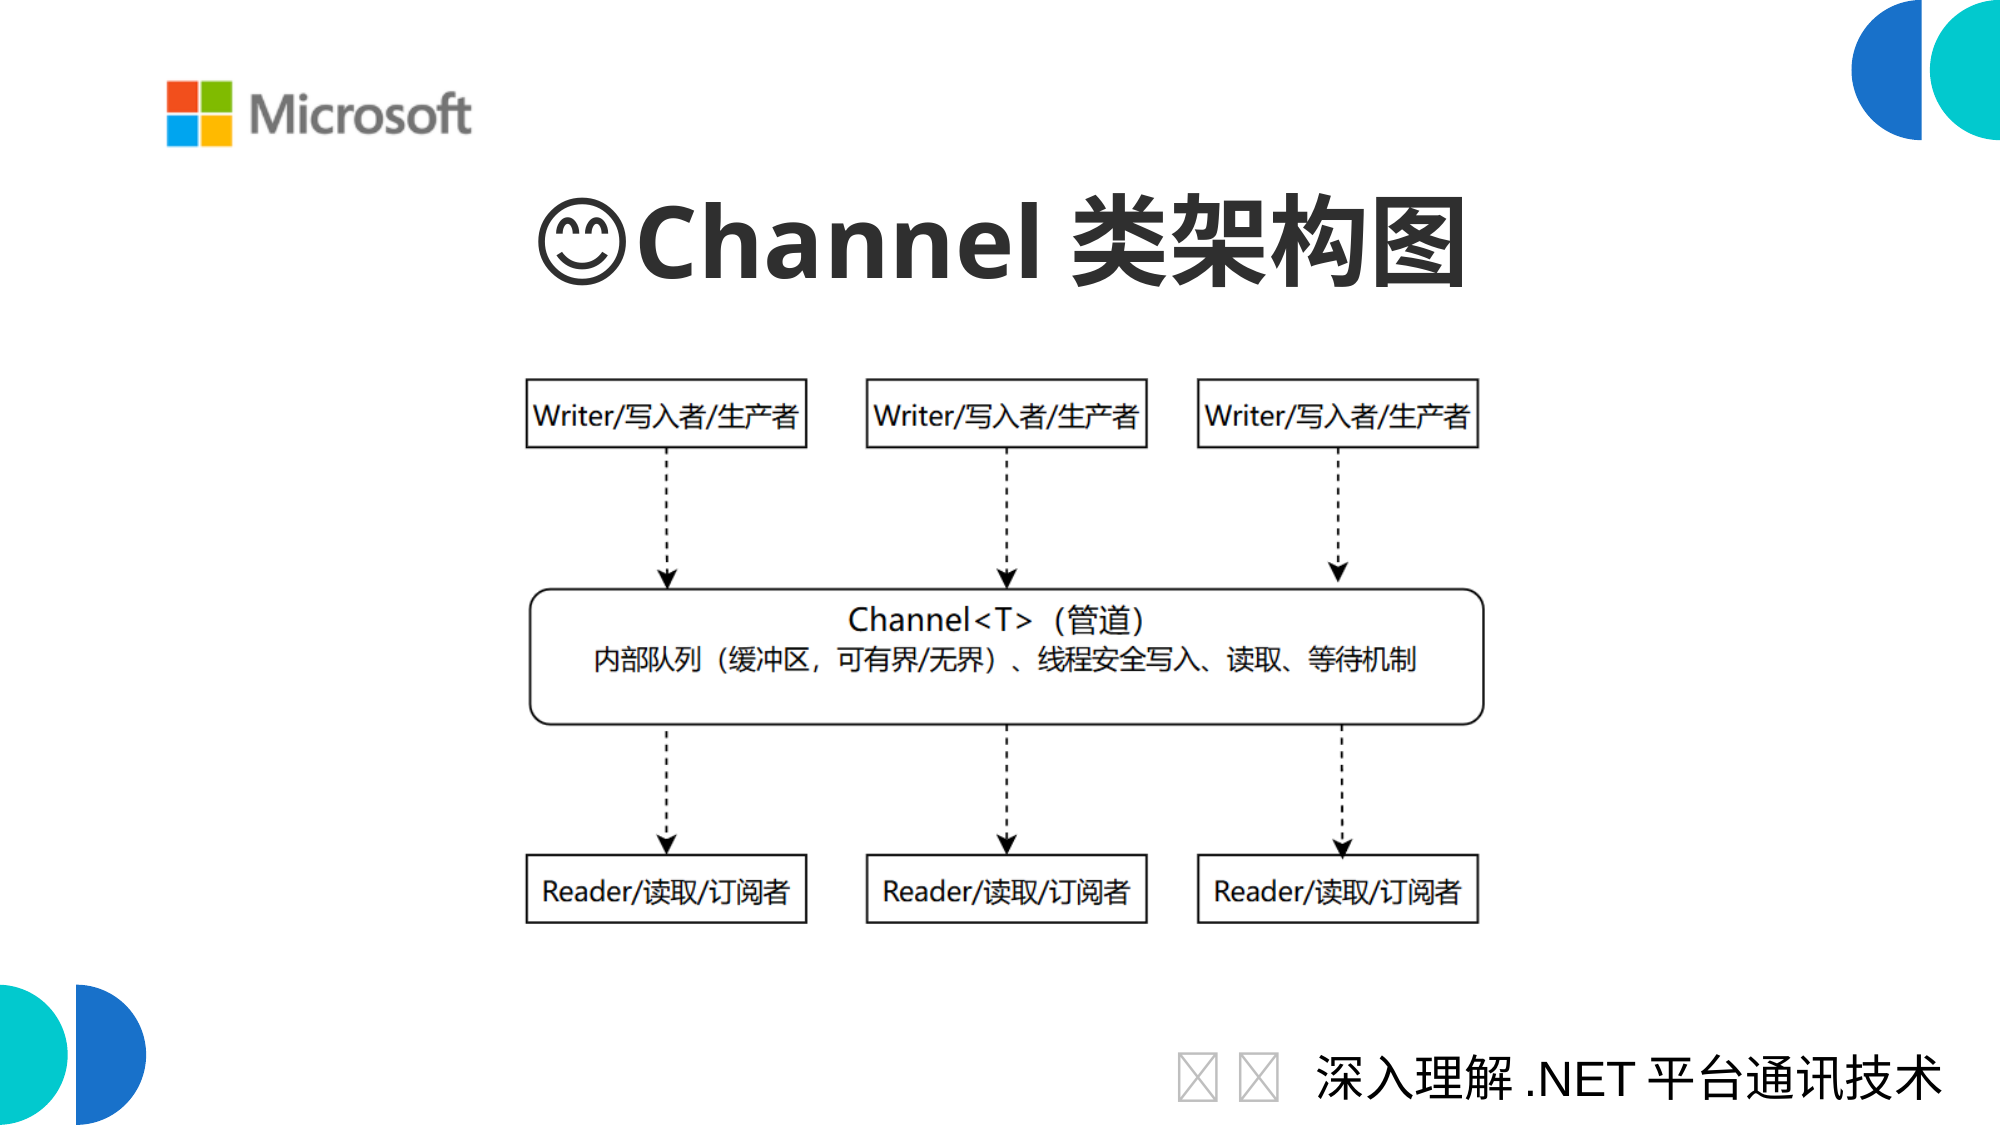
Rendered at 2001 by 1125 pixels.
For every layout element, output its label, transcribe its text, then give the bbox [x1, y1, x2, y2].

text_box [1702, 6, 2001, 160]
picture [85, 41, 552, 189]
title 😊Channel类架构图 [138, 145, 1862, 332]
subtitle 🚀 🚀 深入理解.NET平台通讯技术 [1173, 1046, 1952, 1107]
picture [472, 352, 1525, 959]
